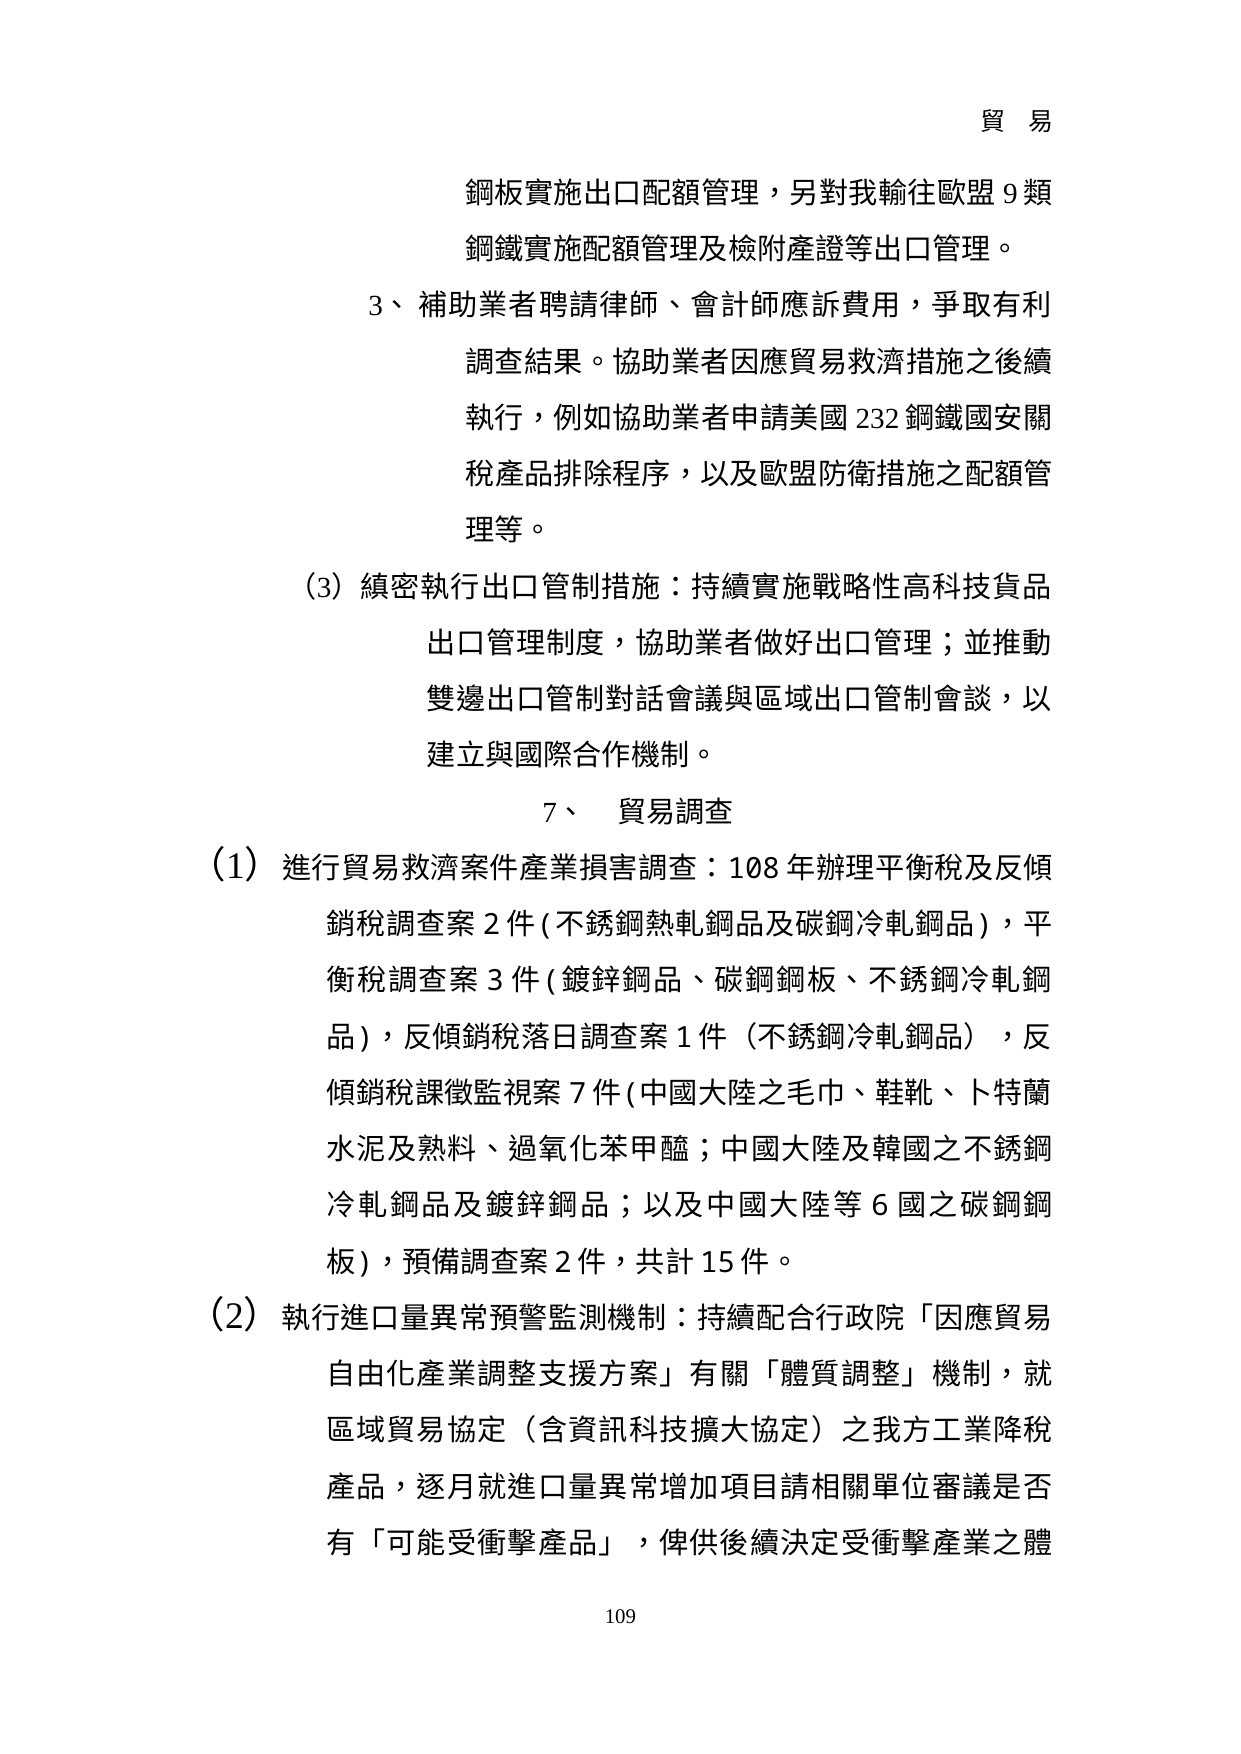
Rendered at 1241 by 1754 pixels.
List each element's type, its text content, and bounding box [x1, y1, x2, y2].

list 執行進口量異常預警監測機制：持續配合行政院「因應貿易自由化產業調整支援方案」有關「體質調整」機制，就區域貿易協定（含資訊科技擴大協定）之我方工業降稅產品，逐月就進口量異常增加項目請相關單位審議是否有「可能受衝擊產品」，俾供後續決定受衝擊產業之體 [187, 1283, 1053, 1564]
list 鋼板實施出口配額管理，另對我輸往歐盟9類鋼鐵實施配額管理及檢附產證等出口管理。 [368, 158, 1053, 271]
list 進行貿易救濟案件產業損害調查：108年辦理平衡稅及反傾銷稅調查案2件(不銹鋼熱軋鋼品及碳鋼冷軋鋼品)，平衡稅調查案3件(鍍鋅鋼品、碳鋼鋼板、不銹鋼冷軋鋼品)，反傾銷稅落日調查案1件（不銹鋼冷軋鋼品），反傾銷稅課徵監視案7件(中國大陸之毛巾、鞋靴、卜特蘭水泥及熟料、過氧化苯甲醯；中國大陸及韓國之不銹鋼冷軋鋼品及鍍鋅鋼品；以及中國大陸等6國之碳鋼鋼板)，預備調查案2件，共計15件。 [188, 833, 1053, 1283]
list 補助業者聘請律師、會計師應訴費用，爭取有利調查結果。協助業者因應貿易救濟措施之後續執行，例如協助業者申請美國232鋼鐵國安關稅產品排除程序，以及歐盟防衛措施之配額管理等。 [368, 271, 1053, 552]
list 貿易調查 [542, 777, 1053, 833]
list 縝密執行出口管制措施：持續實施戰略性高科技貨品出口管理制度，協助業者做好出口管理；並推動雙邊出口管制對話會議與區域出口管制會談，以建立與國際合作機制。 [287, 552, 1053, 777]
